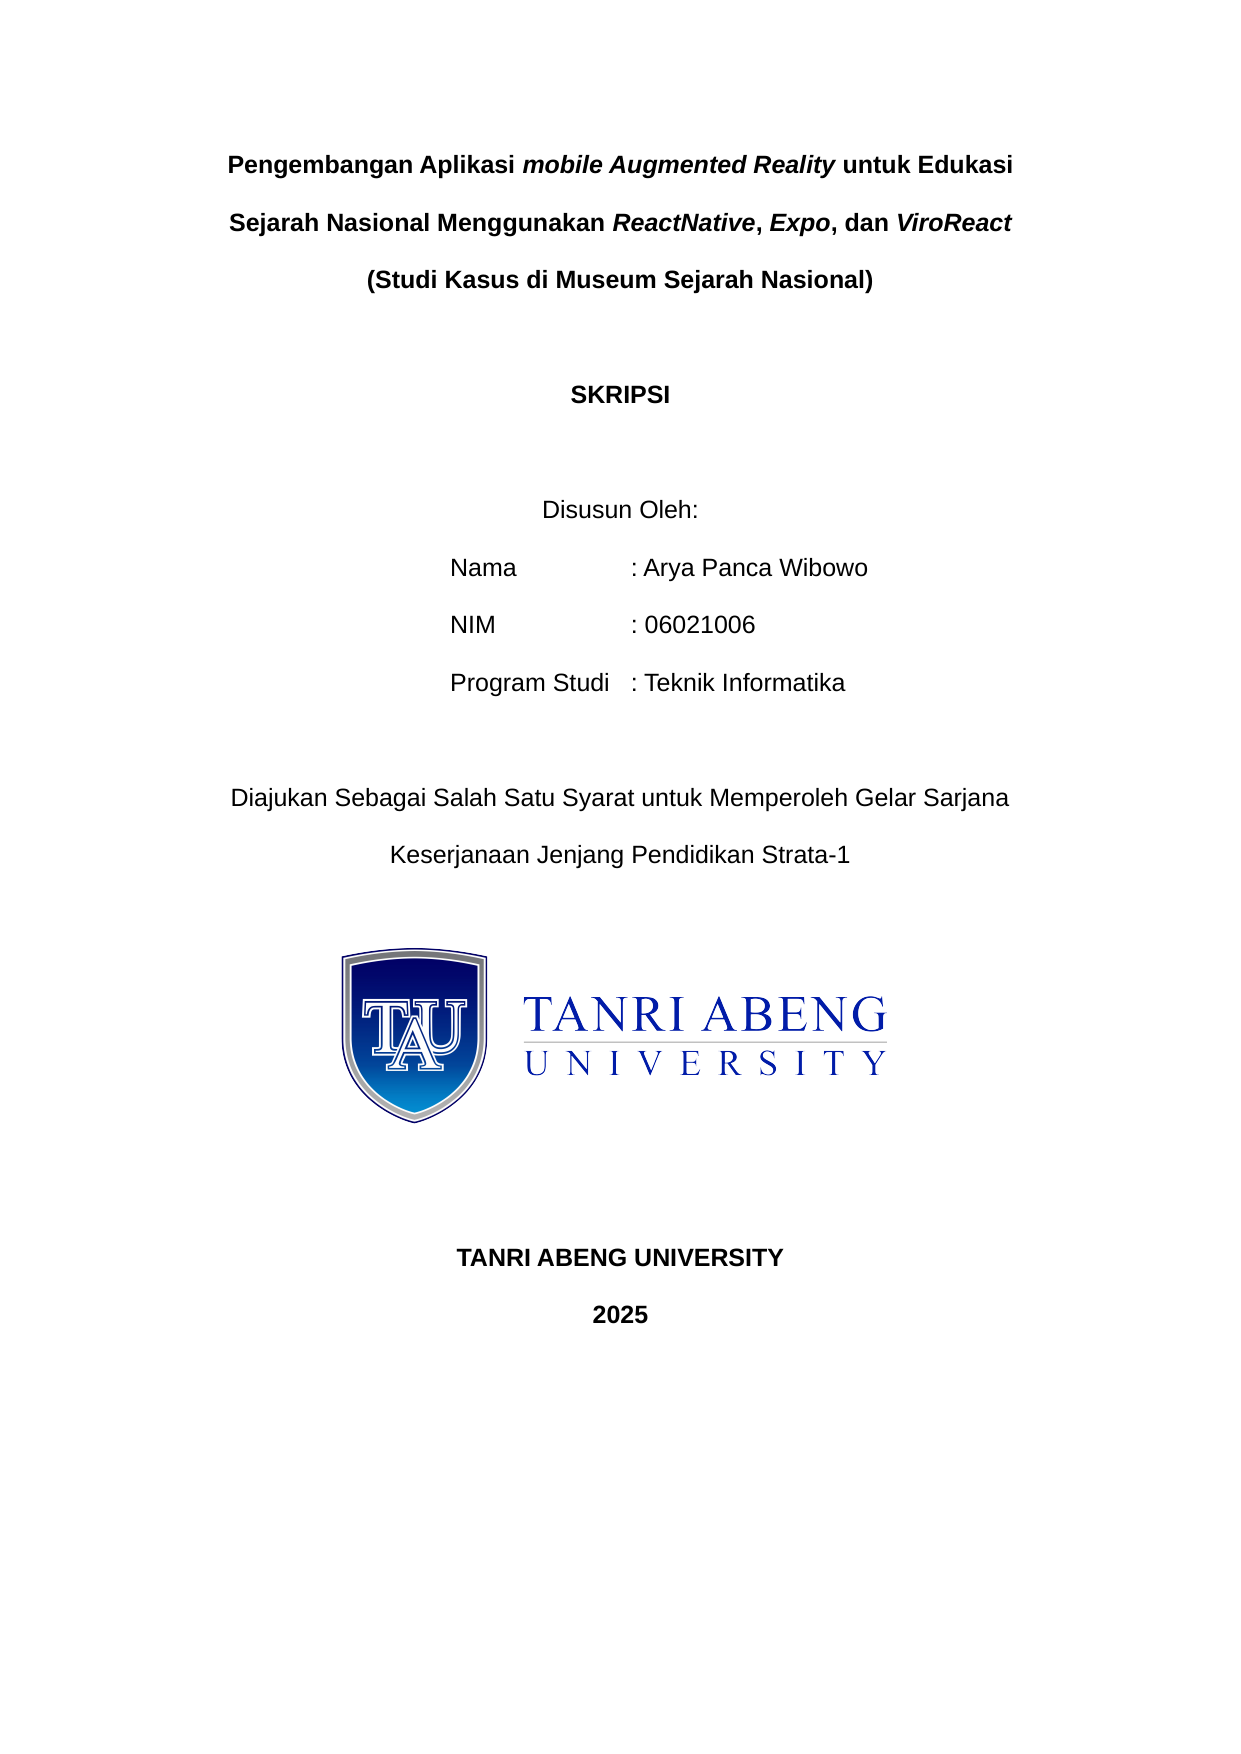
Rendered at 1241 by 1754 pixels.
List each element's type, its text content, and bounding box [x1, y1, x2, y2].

text (Studi Kasus di Museum Sejarah Nasional) [187, 265, 1053, 294]
text Program Studi : Teknik Informatika [450, 667, 1053, 696]
text NIM : 06021006 [450, 610, 1053, 639]
text Pengembangan Aplikasi mobile Augmented Reality untuk Edukasi Sejarah Nasional Menggunakan ReactNative, Expo, dan ViroReact [187, 150, 1053, 236]
text 2025 [187, 1300, 1053, 1329]
text TANRI ABENG UNIVERSITY [187, 1242, 1053, 1271]
text Nama : Arya Panca Wibowo [450, 552, 1053, 581]
text Disusun Oleh: [187, 495, 1053, 524]
text SKRIPSI [187, 380, 1053, 409]
text Diajukan Sebagai Salah Satu Syarat untuk Memperoleh Gelar Sarjana Keserjanaan Jenjang Pendidikan Strata-1 [187, 782, 1053, 869]
picture [333, 939, 900, 1140]
